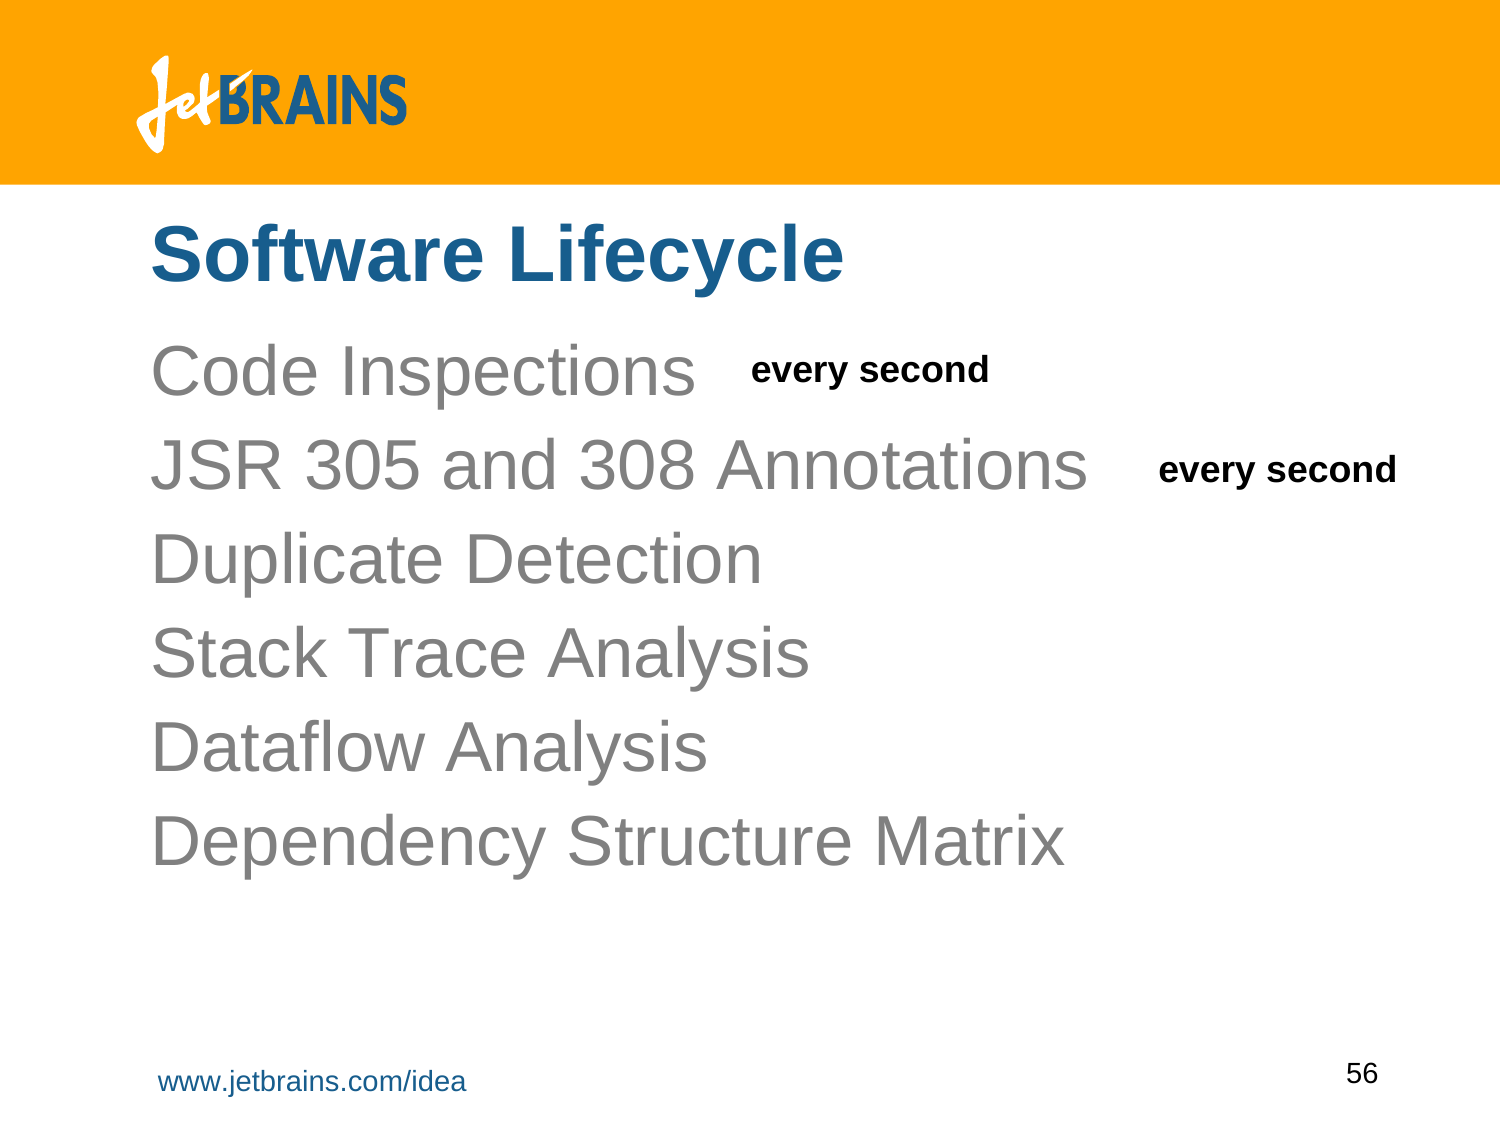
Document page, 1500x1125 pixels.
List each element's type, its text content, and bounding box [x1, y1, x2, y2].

title Software Lifecycle [135, 194, 1377, 305]
list Code Inspections JSR 305 and 308 Annotations Duplicate Detection Stack Trace Analysis Dataflow Analysis Dependency Structure Matrix [135, 326, 1388, 1051]
text_box every second [712, 337, 1029, 413]
text_box every second [1119, 437, 1436, 513]
